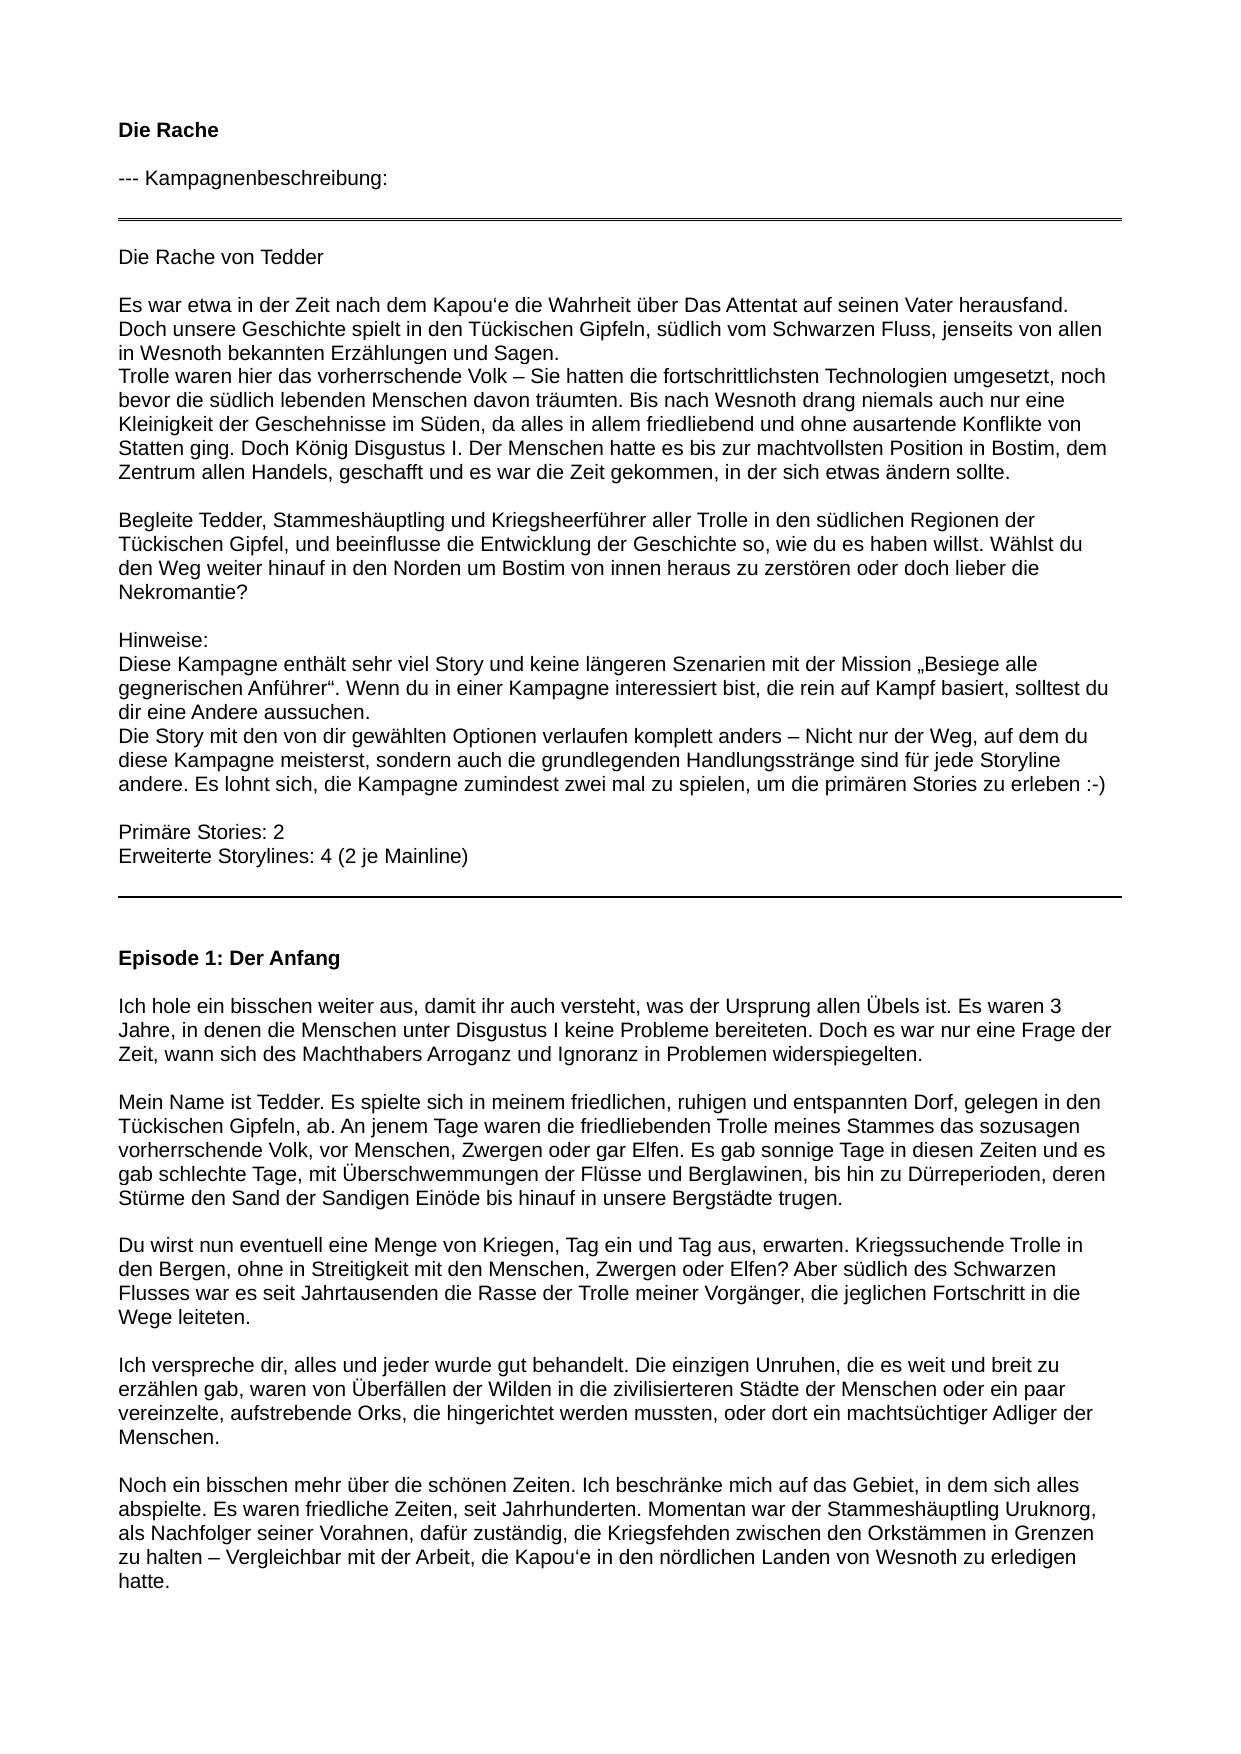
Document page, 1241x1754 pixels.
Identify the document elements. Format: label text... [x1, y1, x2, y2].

text Es war etwa in der Zeit nach dem Kapou‘e die Wahrheit über Das Attentat auf seinen Vater herausfand. Doch unsere Geschichte spielt in den Tückischen Gipfeln, südlich vom Schwarzen Fluss, jenseits von allen in Wesnoth bekannten Erzählungen und Sagen. [118, 292, 1122, 364]
text Diese Kampagne enthält sehr viel Story und keine längeren Szenarien mit der Mission „Besiege alle gegnerischen Anführer“. Wenn du in einer Kampagne interessiert bist, die rein auf Kampf basiert, solltest du dir eine Andere aussuchen. [118, 652, 1122, 724]
text Begleite Tedder, Stammeshäuptling und Kriegsheerführer aller Trolle in den südlichen Regionen der Tückischen Gipfel, und beeinflusse die Entwicklung der Geschichte so, wie du es haben willst. Wählst du den Weg weiter hinauf in den Norden um Bostim von innen heraus zu zerstören oder doch lieber die Nekromantie? [118, 508, 1122, 604]
text Mein Name ist Tedder. Es spielte sich in meinem friedlichen, ruhigen und entspannten Dorf, gelegen in den Tückischen Gipfeln, ab. An jenem Tage waren die friedliebenden Trolle meines Stammes das sozusagen vorherrschende Volk, vor Menschen, Zwergen oder gar Elfen. Es gab sonnige Tage in diesen Zeiten und es gab schlechte Tage, mit Überschwemmungen der Flüsse und Berglawinen, bis hin zu Dürreperioden, deren Stürme den Sand der Sandigen Einöde bis hinauf in unsere Bergstädte trugen. [118, 1089, 1122, 1209]
text Ich verspreche dir, alles und jeder wurde gut behandelt. Die einzigen Unruhen, die es weit und breit zu erzählen gab, waren von Überfällen der Wilden in die zivilisierteren Städte der Menschen oder ein paar vereinzelte, aufstrebende Orks, die hingerichtet werden mussten, oder dort ein machtsüchtiger Adliger der Menschen. [118, 1353, 1122, 1449]
text Erweiterte Storylines: 4 (2 je Mainline) [118, 843, 1122, 867]
text Die Story mit den von dir gewählten Optionen verlaufen komplett anders – Nicht nur der Weg, auf dem du diese Kampagne meisterst, sondern auch die grundlegenden Handlungsstränge sind für jede Storyline andere. Es lohnt sich, die Kampagne zumindest zwei mal zu spielen, um die primären Stories zu erleben :-) [118, 724, 1122, 796]
text Die Rache [118, 118, 1122, 142]
text Du wirst nun eventuell eine Menge von Kriegen, Tag ein und Tag aus, erwarten. Kriegssuchende Trolle in den Bergen, ohne in Streitigkeit mit den Menschen, Zwergen oder Elfen? Aber südlich des Schwarzen Flusses war es seit Jahrtausenden die Rasse der Trolle meiner Vorgänger, die jeglichen Fortschritt in die Wege leiteten. [118, 1233, 1122, 1329]
text --- Kampagnenbeschreibung: [118, 166, 1122, 190]
text Trolle waren hier das vorherrschende Volk – Sie hatten die fortschrittlichsten Technologien umgesetzt, noch bevor die südlich lebenden Menschen davon träumten. Bis nach Wesnoth drang niemals auch nur eine Kleinigkeit der Geschehnisse im Süden, da alles in allem friedliebend und ohne ausartende Konflikte von Statten ging. Doch König Disgustus I. Der Menschen hatte es bis zur machtvollsten Position in Bostim, dem Zentrum allen Handels, geschafft und es war die Zeit gekommen, in der sich etwas ändern sollte. [118, 364, 1122, 484]
text Ich hole ein bisschen weiter aus, damit ihr auch versteht, was der Ursprung allen Übels ist. Es waren 3 Jahre, in denen die Menschen unter Disgustus I keine Probleme bereiteten. Doch es war nur eine Frage der Zeit, wann sich des Machthabers Arroganz und Ignoranz in Problemen widerspiegelten. [118, 994, 1122, 1066]
text Noch ein bisschen mehr über die schönen Zeiten. Ich beschränke mich auf das Gebiet, in dem sich alles abspielte. Es waren friedliche Zeiten, seit Jahrhunderten. Momentan war der Stammeshäuptling Uruknorg, als Nachfolger seiner Vorahnen, dafür zuständig, die Kriegsfehden zwischen den Orkstämmen in Grenzen zu halten – Vergleichbar mit der Arbeit, die Kapou‘e in den nördlichen Landen von Wesnoth zu erledigen hatte. [118, 1473, 1122, 1593]
text Hinweise: [118, 628, 1122, 652]
text Primäre Stories: 2 [118, 819, 1122, 843]
text Episode 1: Der Anfang [118, 946, 1122, 970]
text Die Rache von Tedder [118, 244, 1122, 268]
